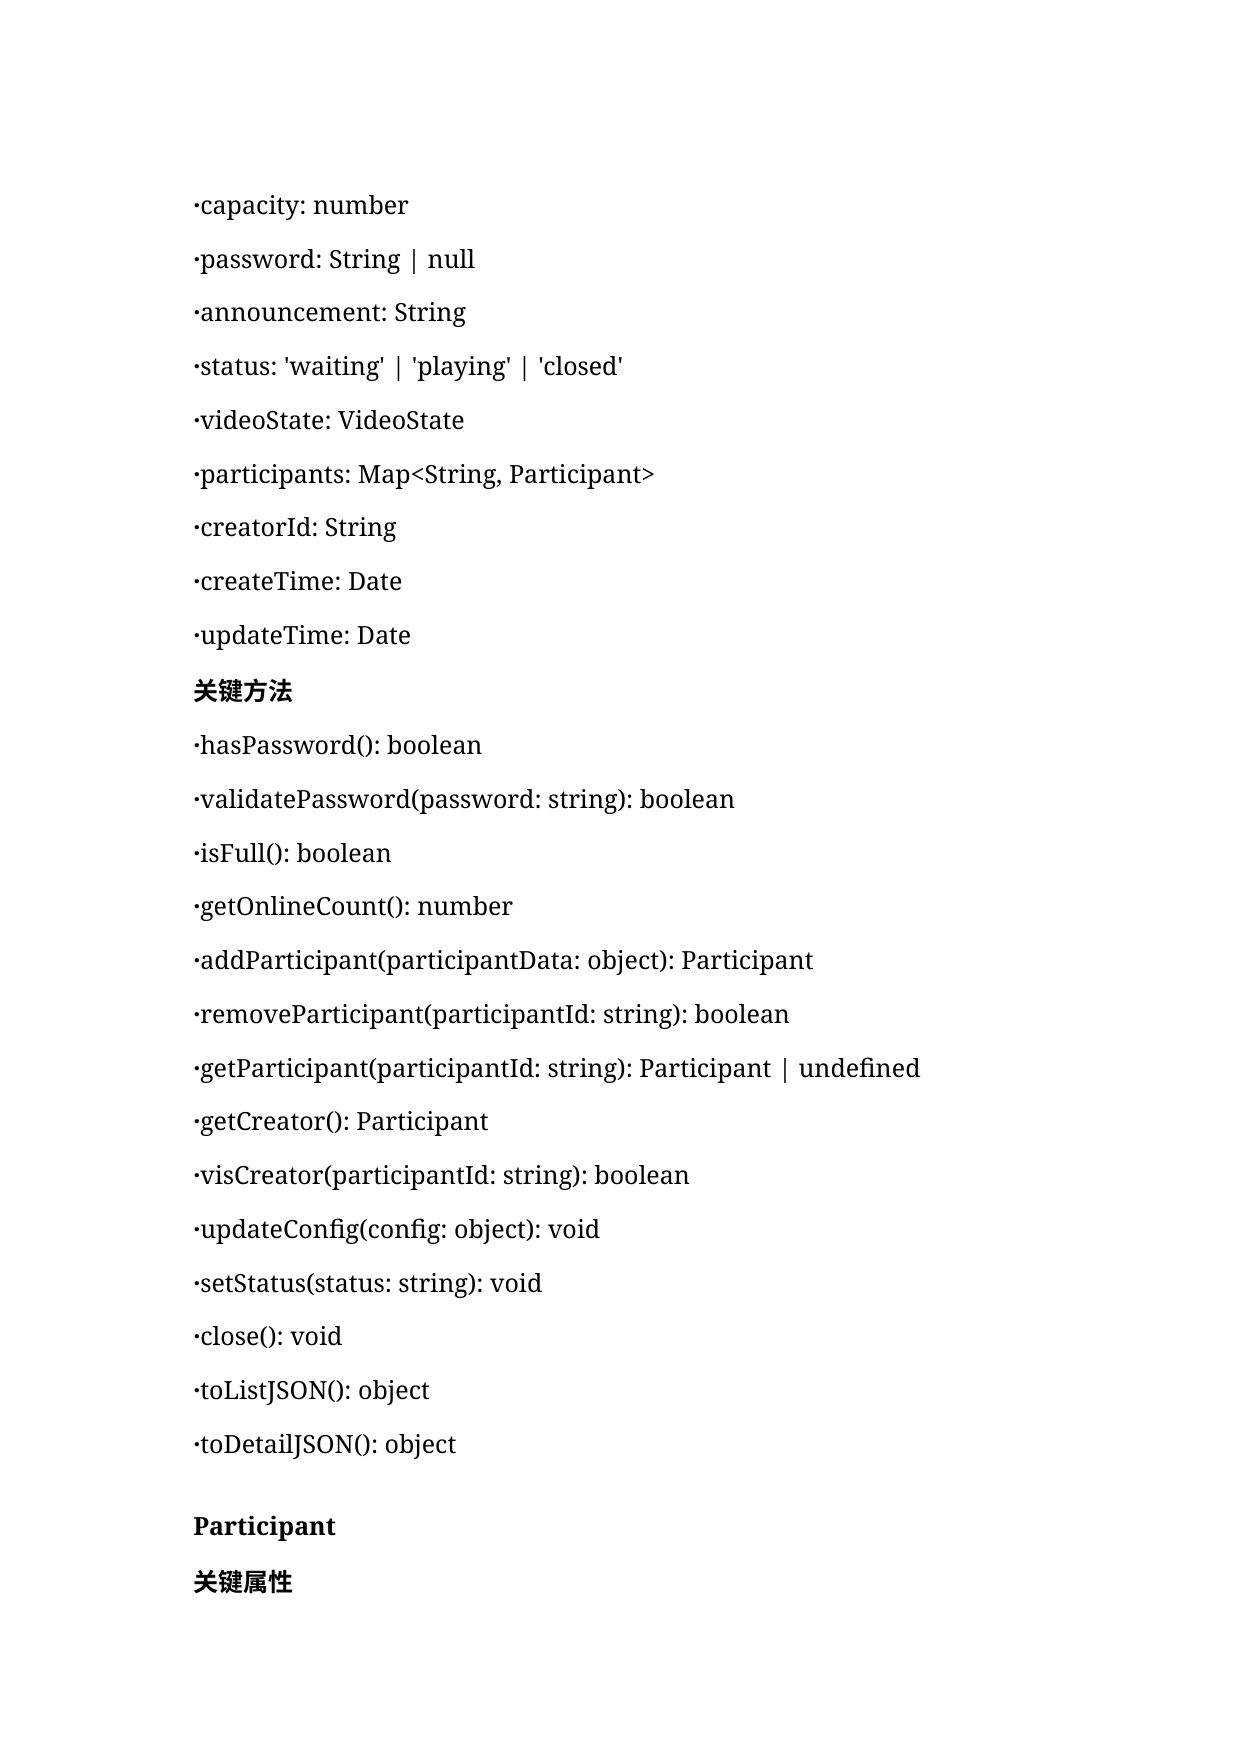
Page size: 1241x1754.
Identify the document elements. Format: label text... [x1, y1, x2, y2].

list ·toListJSON(): object [156, 1373, 1122, 1407]
list ·setStatus(status: string): void [156, 1265, 1122, 1299]
list 关键属性 [156, 1563, 1122, 1599]
list ·status: 'waiting' | 'playing' | 'closed' [156, 349, 1122, 383]
list ·getOnlineCount(): number [156, 889, 1122, 923]
list ·getCreator(): Participant [156, 1104, 1122, 1138]
list ·participants: Map<String, Participant> [156, 456, 1122, 490]
list ·toDetailJSON(): object [156, 1426, 1122, 1461]
list ·updateConfig(config: object): void [156, 1211, 1122, 1246]
list ·close(): void [156, 1319, 1122, 1353]
list ·isFull(): boolean [156, 835, 1122, 869]
list ·hasPassword(): boolean [156, 728, 1122, 762]
list Participant [156, 1509, 1122, 1543]
list ·validatePassword(password: string): boolean [156, 781, 1122, 816]
list ·createTime: Date [156, 564, 1122, 598]
list ·updateTime: Date [156, 618, 1122, 652]
list ·password: String | null [156, 241, 1122, 275]
list ·visCreator(participantId: string): boolean [156, 1158, 1122, 1192]
list ·videoState: VideoState [156, 403, 1122, 437]
list 关键方法 [156, 671, 1122, 708]
list ·addParticipant(participantData: object): Participant [156, 943, 1122, 977]
list ·creatorId: String [156, 510, 1122, 544]
list ·announcement: String [156, 295, 1122, 329]
list ·getParticipant(participantId: string): Participant | undefined [156, 1050, 1122, 1084]
list ·capacity: number [156, 188, 1122, 222]
list ·removeParticipant(participantId: string): boolean [156, 996, 1122, 1031]
